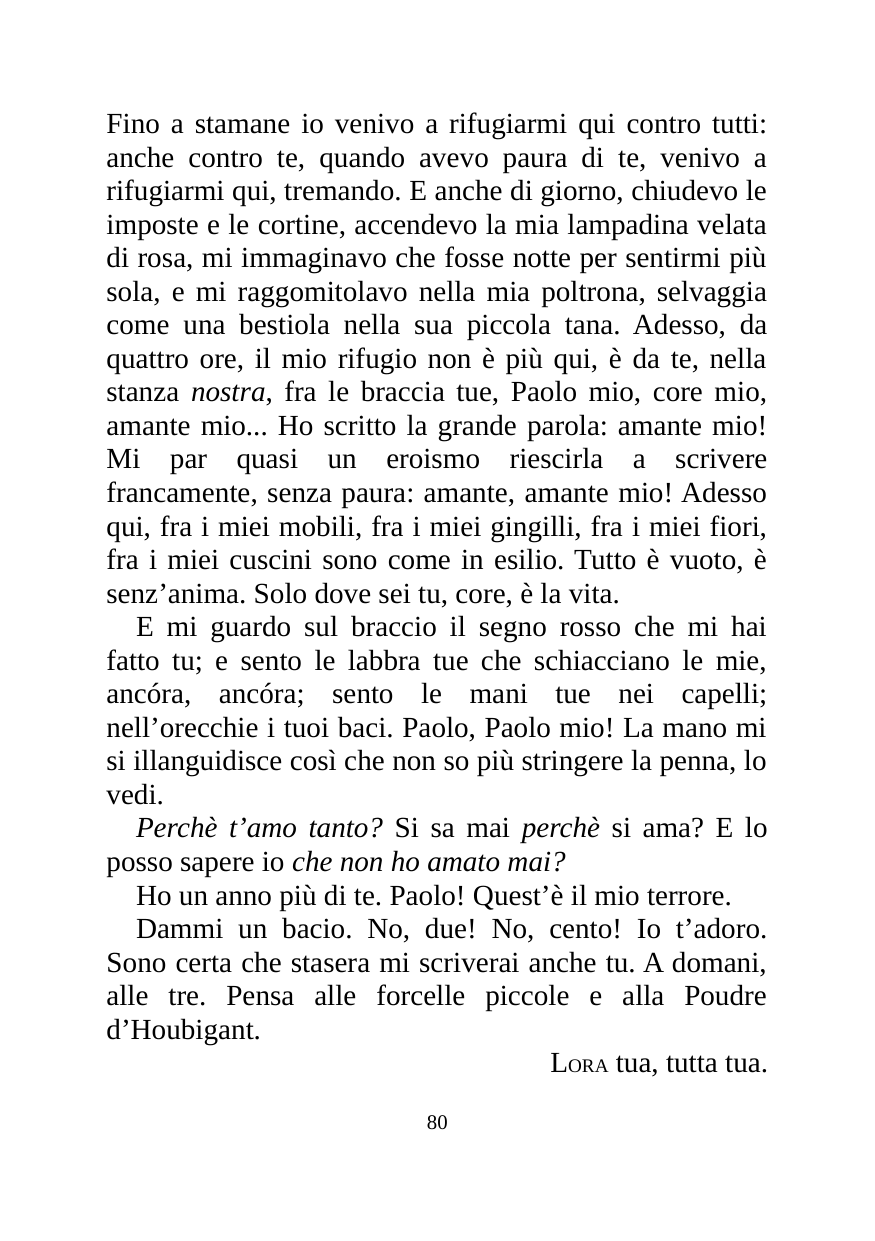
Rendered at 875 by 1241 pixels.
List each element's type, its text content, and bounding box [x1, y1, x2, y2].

text Dammi un bacio. No, due! No, cento! Io t’adoro. Sono certa che stasera mi scriverai anche tu. A domani, alle tre. Pensa alle forcelle piccole e alla Poudre d’Houbigant. [106, 911, 768, 1045]
text Perchè t’amo tanto? Si sa mai perchè si ama? E lo posso sapere io che non ho amato mai? [106, 811, 768, 878]
text Lora tua, tutta tua. [106, 1045, 768, 1079]
text Fino a stamane io venivo a rifugiarmi qui contro tutti: anche contro te, quando avevo paura di te, venivo a rifugiarmi qui, tremando. E anche di giorno, chiudevo le imposte e le cortine, accendevo la mia lampadina velata di rosa, mi immaginavo che fosse notte per sentirmi più sola, e mi raggomitolavo nella mia poltrona, selvaggia come una bestiola nella sua piccola tana. Adesso, da quattro ore, il mio rifugio non è più qui, è da te, nella stanza nostra, fra le braccia tue, Paolo mio, core mio, amante mio... Ho scritto la grande parola: amante mio! Mi par quasi un eroismo riescirla a scrivere francamente, senza paura: amante, amante mio! Adesso qui, fra i miei mobili, fra i miei gingilli, fra i miei fiori, fra i miei cuscini sono come in esilio. Tutto è vuoto, è senz’anima. Solo dove sei tu, core, è la vita. [106, 106, 768, 609]
text E mi guardo sul braccio il segno rosso che mi hai fatto tu; e sento le labbra tue che schiacciano le mie, ancóra, ancóra; sento le mani tue nei capelli; nell’orecchie i tuoi baci. Paolo, Paolo mio! La mano mi si illanguidisce così che non so più stringere la penna, lo vedi. [106, 609, 768, 811]
text Ho un anno più di te. Paolo! Quest’è il mio terrore. [106, 878, 768, 911]
